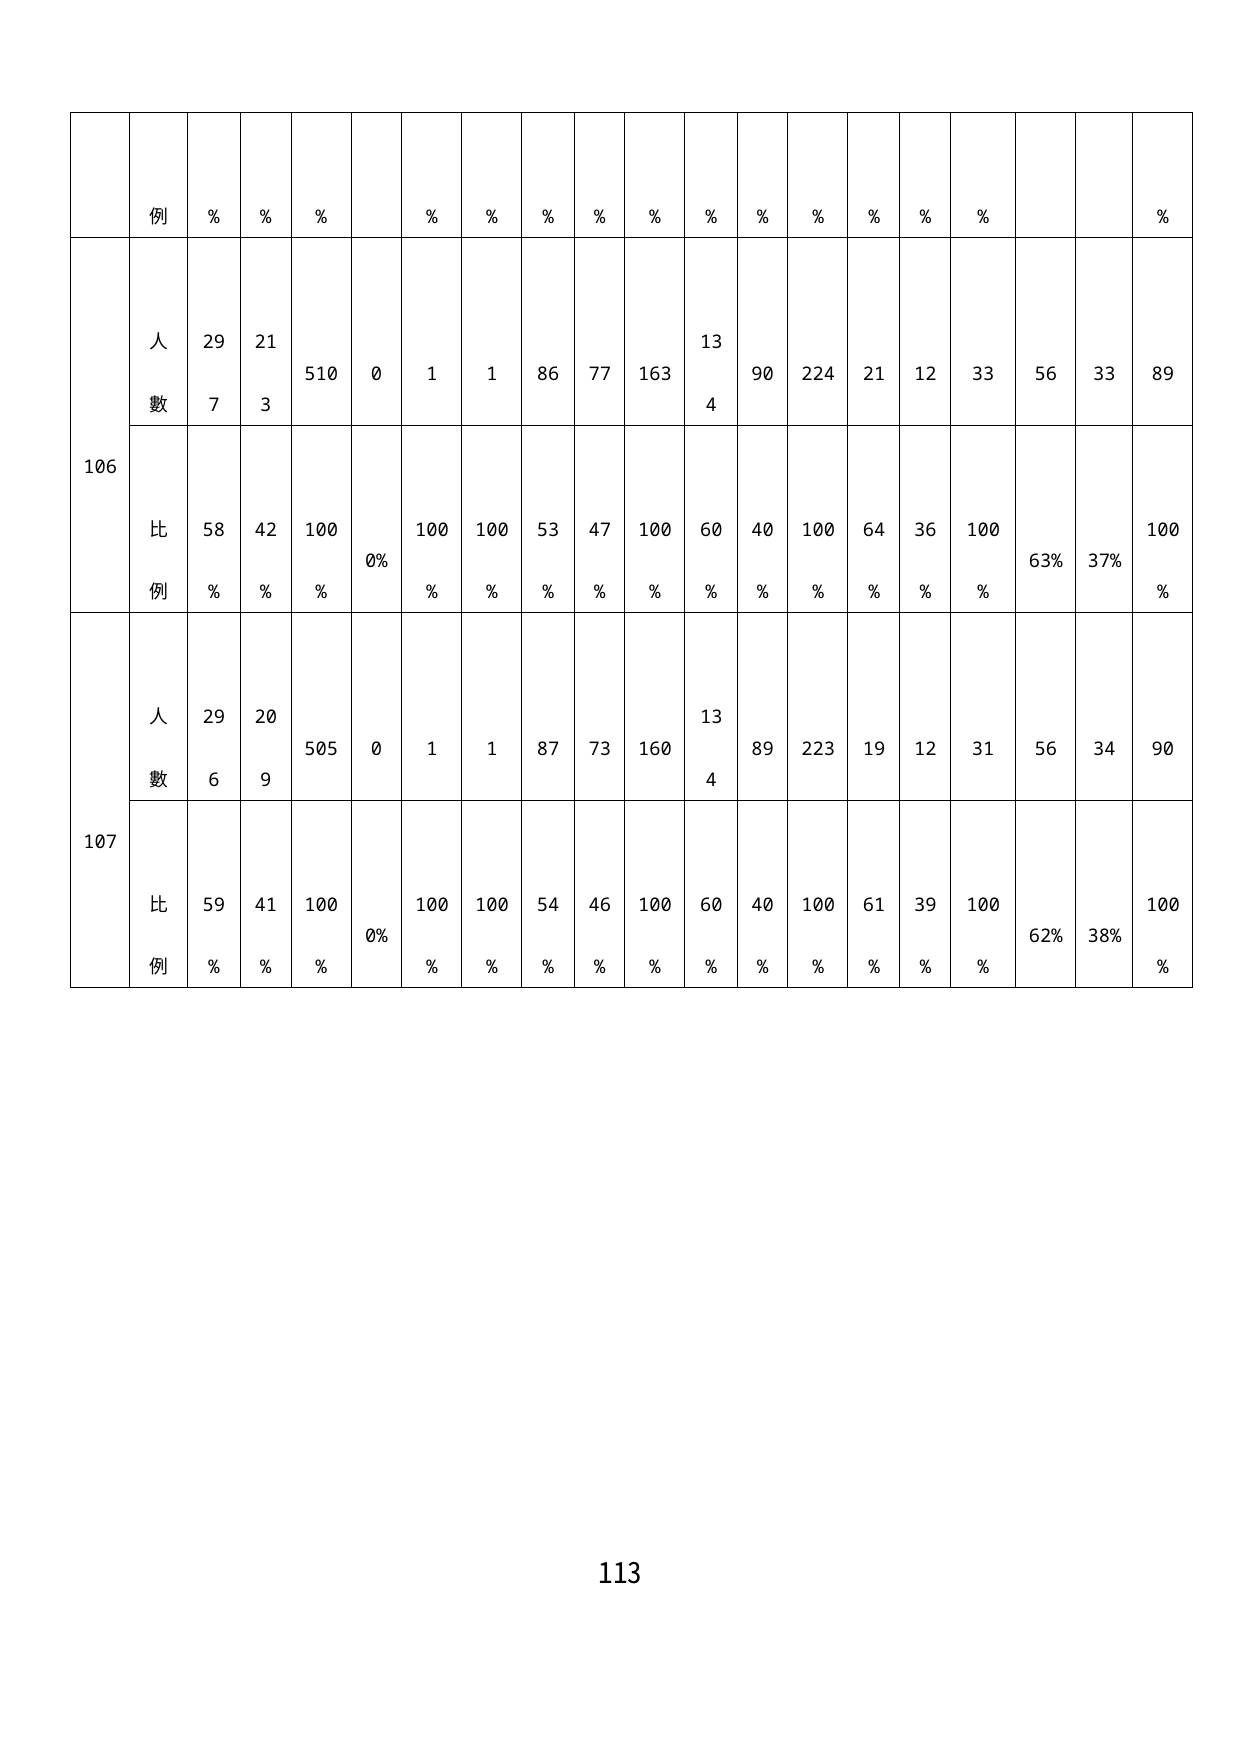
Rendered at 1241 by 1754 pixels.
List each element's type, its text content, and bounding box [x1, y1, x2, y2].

table_cell 19 [848, 613, 899, 800]
table_cell 100% [788, 426, 847, 612]
table_cell 224 [788, 238, 847, 425]
table_cell % [625, 113, 684, 237]
table_cell [1076, 113, 1132, 237]
table_cell 77 [575, 238, 624, 425]
table_cell 100% [951, 801, 1015, 987]
table_cell 107 [71, 613, 129, 987]
table_cell 160 [625, 613, 684, 800]
table_cell 比例 [130, 801, 187, 987]
table_cell % [462, 113, 521, 237]
table_cell 人數 [130, 238, 187, 425]
table_cell 0 [352, 613, 401, 800]
table_cell % [575, 113, 624, 237]
table_cell % [292, 113, 351, 237]
table_cell 34 [1076, 613, 1132, 800]
table_cell 163 [625, 238, 684, 425]
table_cell 223 [788, 613, 847, 800]
table_cell 209 [241, 613, 291, 800]
table_cell % [1133, 113, 1192, 237]
table_cell 100% [625, 801, 684, 987]
table_cell % [402, 113, 461, 237]
table_cell 510 [292, 238, 351, 425]
table_cell 100% [788, 801, 847, 987]
table_cell 64% [848, 426, 899, 612]
table_cell 21 [848, 238, 899, 425]
table_cell 134 [685, 613, 737, 800]
table_cell 31 [951, 613, 1015, 800]
table_cell 100% [402, 801, 461, 987]
table_cell 100% [292, 801, 351, 987]
table_cell 90 [1133, 613, 1192, 800]
table_cell 63% [1016, 426, 1075, 612]
table_cell % [848, 113, 899, 237]
table_cell 例 [130, 113, 187, 237]
table_cell 90 [738, 238, 787, 425]
table_cell 89 [1133, 238, 1192, 425]
table_cell 36% [900, 426, 950, 612]
table_cell 12 [900, 238, 950, 425]
table_cell 213 [241, 238, 291, 425]
table_cell 134 [685, 238, 737, 425]
table_cell 40% [738, 426, 787, 612]
table_cell % [788, 113, 847, 237]
table_cell 54% [522, 801, 574, 987]
table_cell 0% [352, 801, 401, 987]
table_cell 46% [575, 801, 624, 987]
table_cell 100% [1133, 426, 1192, 612]
table_cell 100% [402, 426, 461, 612]
table_cell % [685, 113, 737, 237]
table_cell [352, 113, 401, 237]
table_cell 37% [1076, 426, 1132, 612]
table_cell 56 [1016, 613, 1075, 800]
table_cell 47% [575, 426, 624, 612]
table_cell 38% [1076, 801, 1132, 987]
table_cell % [900, 113, 950, 237]
table_cell 59% [188, 801, 240, 987]
table_cell 1 [402, 238, 461, 425]
table_cell 人數 [130, 613, 187, 800]
table_cell 100% [625, 426, 684, 612]
table_cell [71, 113, 129, 237]
table_cell % [522, 113, 574, 237]
table_cell 0% [352, 426, 401, 612]
table_cell 89 [738, 613, 787, 800]
table_cell 1 [462, 238, 521, 425]
table_cell 100% [292, 426, 351, 612]
table_cell 296 [188, 613, 240, 800]
table_cell 100% [462, 801, 521, 987]
table_cell 0 [352, 238, 401, 425]
table_cell 100% [951, 426, 1015, 612]
table_cell 297 [188, 238, 240, 425]
table_cell 86 [522, 238, 574, 425]
table_cell 41% [241, 801, 291, 987]
table_cell 106 [71, 238, 129, 612]
table_cell 42% [241, 426, 291, 612]
table_cell 60% [685, 426, 737, 612]
table_cell 56 [1016, 238, 1075, 425]
table_cell 12 [900, 613, 950, 800]
table_cell % [738, 113, 787, 237]
table_cell 100% [462, 426, 521, 612]
table_cell 505 [292, 613, 351, 800]
table_cell 73 [575, 613, 624, 800]
table_cell 62% [1016, 801, 1075, 987]
table_cell 53% [522, 426, 574, 612]
table_cell 1 [462, 613, 521, 800]
table_cell 1 [402, 613, 461, 800]
table_cell 33 [951, 238, 1015, 425]
table_cell 比例 [130, 426, 187, 612]
table_cell 33 [1076, 238, 1132, 425]
table_cell % [951, 113, 1015, 237]
table_cell 87 [522, 613, 574, 800]
table_cell 100% [1133, 801, 1192, 987]
table_cell [1016, 113, 1075, 237]
table_cell 60% [685, 801, 737, 987]
table_cell 39% [900, 801, 950, 987]
table_cell % [188, 113, 240, 237]
table_cell 61% [848, 801, 899, 987]
table_cell % [241, 113, 291, 237]
table_cell 40% [738, 801, 787, 987]
table_cell 58% [188, 426, 240, 612]
